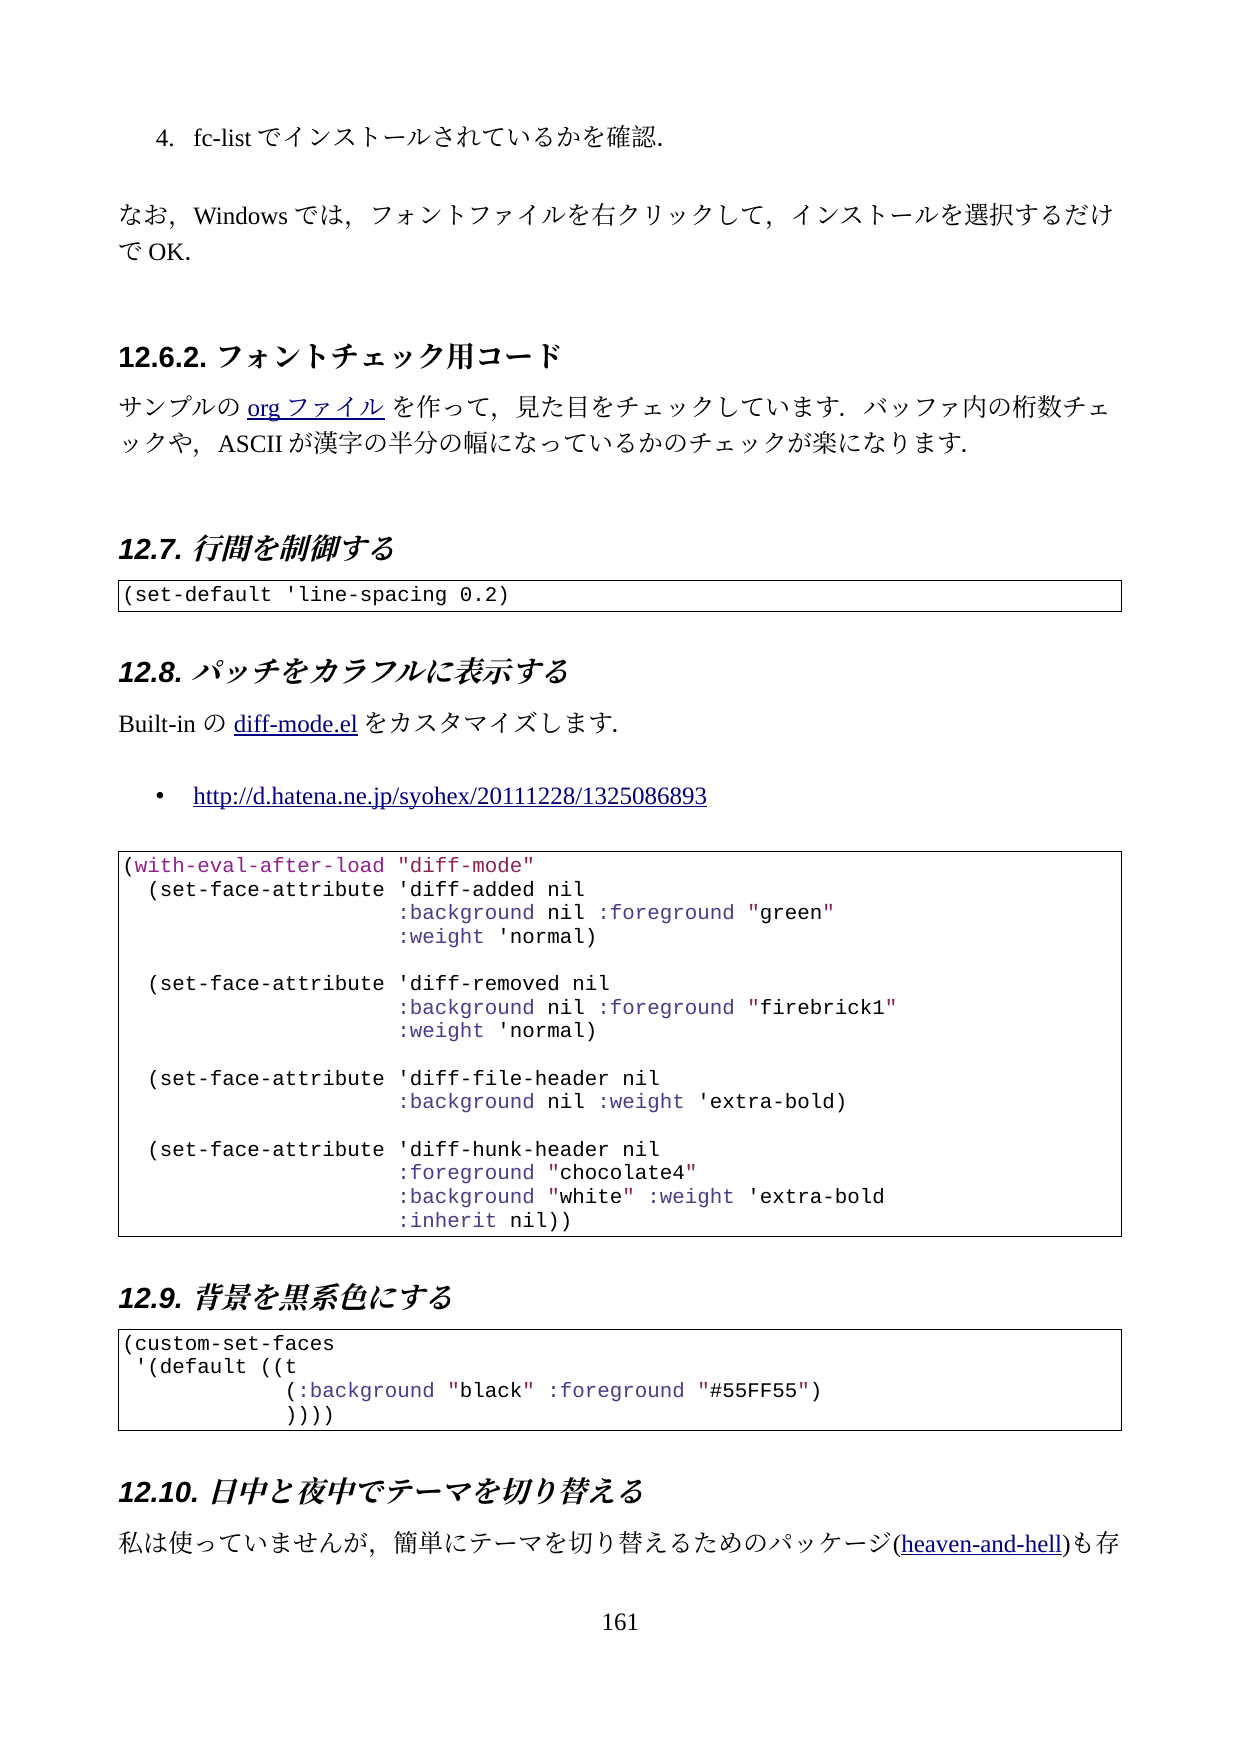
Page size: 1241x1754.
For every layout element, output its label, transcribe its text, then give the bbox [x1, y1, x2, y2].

subtitle 行間を制御する [118, 526, 1122, 568]
list http://d.hatena.ne.jp/syohex/20111228/1325086893 [156, 781, 1122, 838]
text :foreground "chocolate4" [119, 1158, 1121, 1182]
text :background nil :weight 'extra-bold) [119, 1087, 1121, 1111]
text 私は使っていませんが，簡単にテーマを切り替えるためのパッケージ(heaven-and-hell)も存 [118, 1523, 1122, 1559]
text Built-in の diff-mode.el をカスタマイズします． [118, 704, 1122, 768]
text :background "white" :weight 'extra-bold [119, 1182, 1121, 1206]
subtitle パッチをカラフルに表示する [118, 649, 1122, 691]
text サンプルの orgファイル を作って，見た目をチェックしています．バッファ内の桁数チェックや，ASCIIが漢字の半分の幅になっているかのチェックが楽になります． [118, 388, 1122, 488]
text :background nil :foreground "green" [119, 898, 1121, 922]
text :inherit nil)) [119, 1206, 1121, 1236]
text (with-eval-after-load "diff-mode" [119, 852, 1121, 874]
text )))) [119, 1400, 1121, 1430]
text '(default ((t [119, 1353, 1121, 1376]
text (set-face-attribute 'diff-hunk-header nil [119, 1135, 1121, 1158]
text (set-face-attribute 'diff-added nil [119, 874, 1121, 898]
text なお，Windows では，フォントファイルを右クリックして，インストールを選択するだけでOK． [118, 195, 1122, 296]
subtitle 背景を黒系色にする [118, 1274, 1122, 1316]
text (set-face-attribute 'diff-file-header nil [119, 1064, 1121, 1087]
text (custom-set-faces [119, 1330, 1121, 1353]
text :weight 'normal) [119, 922, 1121, 946]
text (:background "black" :foreground "#55FF55") [119, 1376, 1121, 1400]
subtitle 日中と夜中でテーマを切り替える [118, 1469, 1122, 1511]
subtitle フォントチェック用コード [118, 333, 1122, 375]
text :background nil :foreground "firebrick1" [119, 993, 1121, 1016]
list fc-list でインストールされているかを確認． [156, 118, 1122, 183]
text :weight 'normal) [119, 1016, 1121, 1040]
text (set-default 'line-spacing 0.2) [119, 581, 1121, 611]
text (set-face-attribute 'diff-removed nil [119, 969, 1121, 993]
